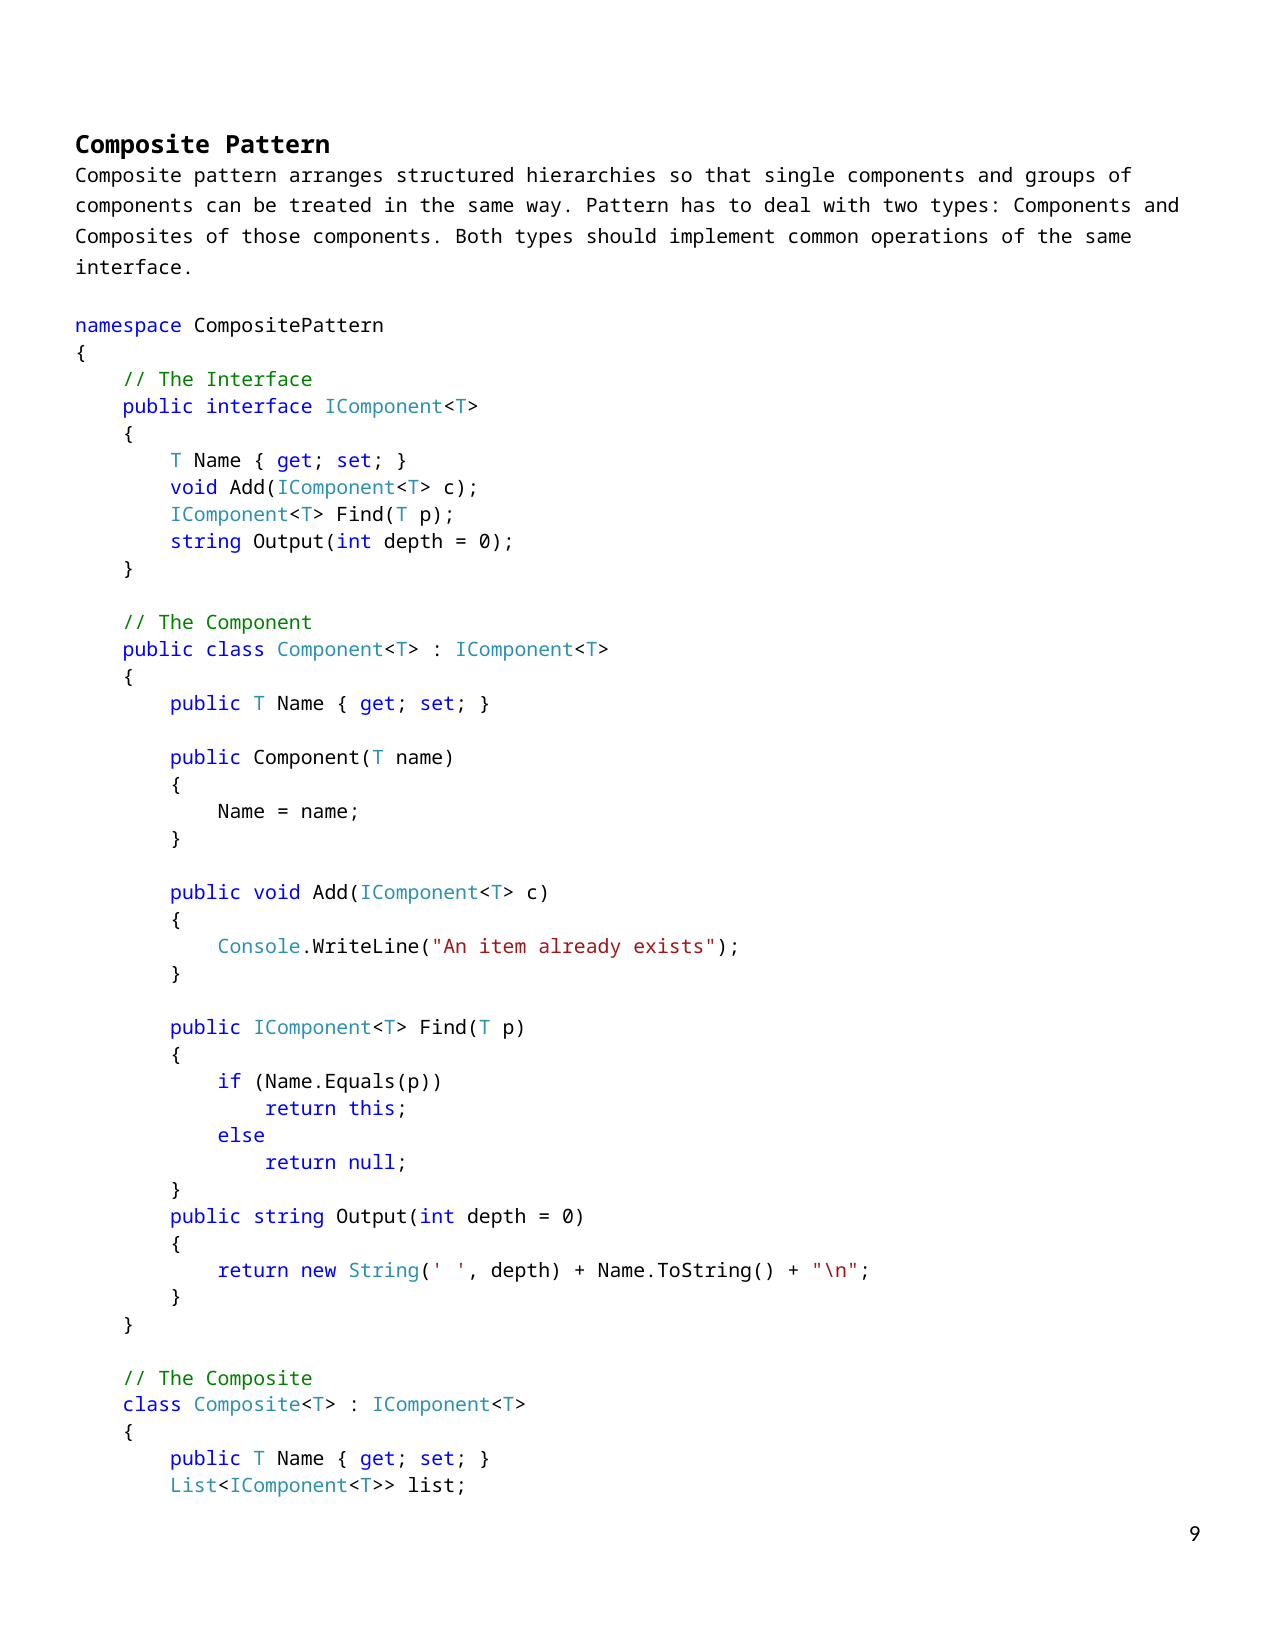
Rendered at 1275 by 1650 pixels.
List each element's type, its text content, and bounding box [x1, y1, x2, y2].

text T Name { get; set; } [75, 446, 1200, 473]
text } [75, 1175, 1200, 1202]
text // The Composite [75, 1364, 1200, 1391]
text } [75, 959, 1200, 986]
text List<IComponent<T>> list; [75, 1472, 1200, 1499]
text if (Name.Equals(p)) [75, 1067, 1200, 1094]
text return null; [75, 1148, 1200, 1175]
text // The Interface [75, 366, 1200, 392]
text public interface IComponent<T> [75, 392, 1200, 419]
text { [75, 1040, 1200, 1067]
text public string Output(int depth = 0) [75, 1202, 1200, 1229]
text void Add(IComponent<T> c); [75, 473, 1200, 500]
text } [75, 554, 1200, 581]
text public T Name { get; set; } [75, 1445, 1200, 1472]
text { [75, 905, 1200, 932]
text // The Component [75, 608, 1200, 635]
text } [75, 1283, 1200, 1310]
text IComponent<T> Find(T p); [75, 500, 1200, 527]
text Composite Pattern [75, 127, 1200, 161]
text return this; [75, 1094, 1200, 1121]
text namespace CompositePattern [75, 312, 1200, 338]
text { [75, 338, 1200, 366]
text Console.WriteLine("An item already exists"); [75, 932, 1200, 959]
text { [75, 770, 1200, 797]
text string Output(int depth = 0); [75, 527, 1200, 554]
text { [75, 419, 1200, 446]
text class Composite<T> : IComponent<T> [75, 1391, 1200, 1418]
text } [75, 1310, 1200, 1337]
text public IComponent<T> Find(T p) [75, 1013, 1200, 1040]
text else [75, 1121, 1200, 1148]
text { [75, 1418, 1200, 1445]
text return new String(' ', depth) + Name.ToString() + "\n"; [75, 1256, 1200, 1283]
text Name = name; [75, 797, 1200, 824]
text public T Name { get; set; } [75, 689, 1200, 716]
text public Component(T name) [75, 743, 1200, 770]
text { [75, 662, 1200, 689]
text public void Add(IComponent<T> c) [75, 878, 1200, 905]
text { [75, 1229, 1200, 1256]
text public class Component<T> : IComponent<T> [75, 635, 1200, 662]
text Composite pattern arranges structured hierarchies so that single components and groups of components can be treated in the same way. Pattern has to deal with two types: Components and Composites of those components. Both types should implement common operations of the same interface. [75, 161, 1200, 281]
text } [75, 824, 1200, 851]
